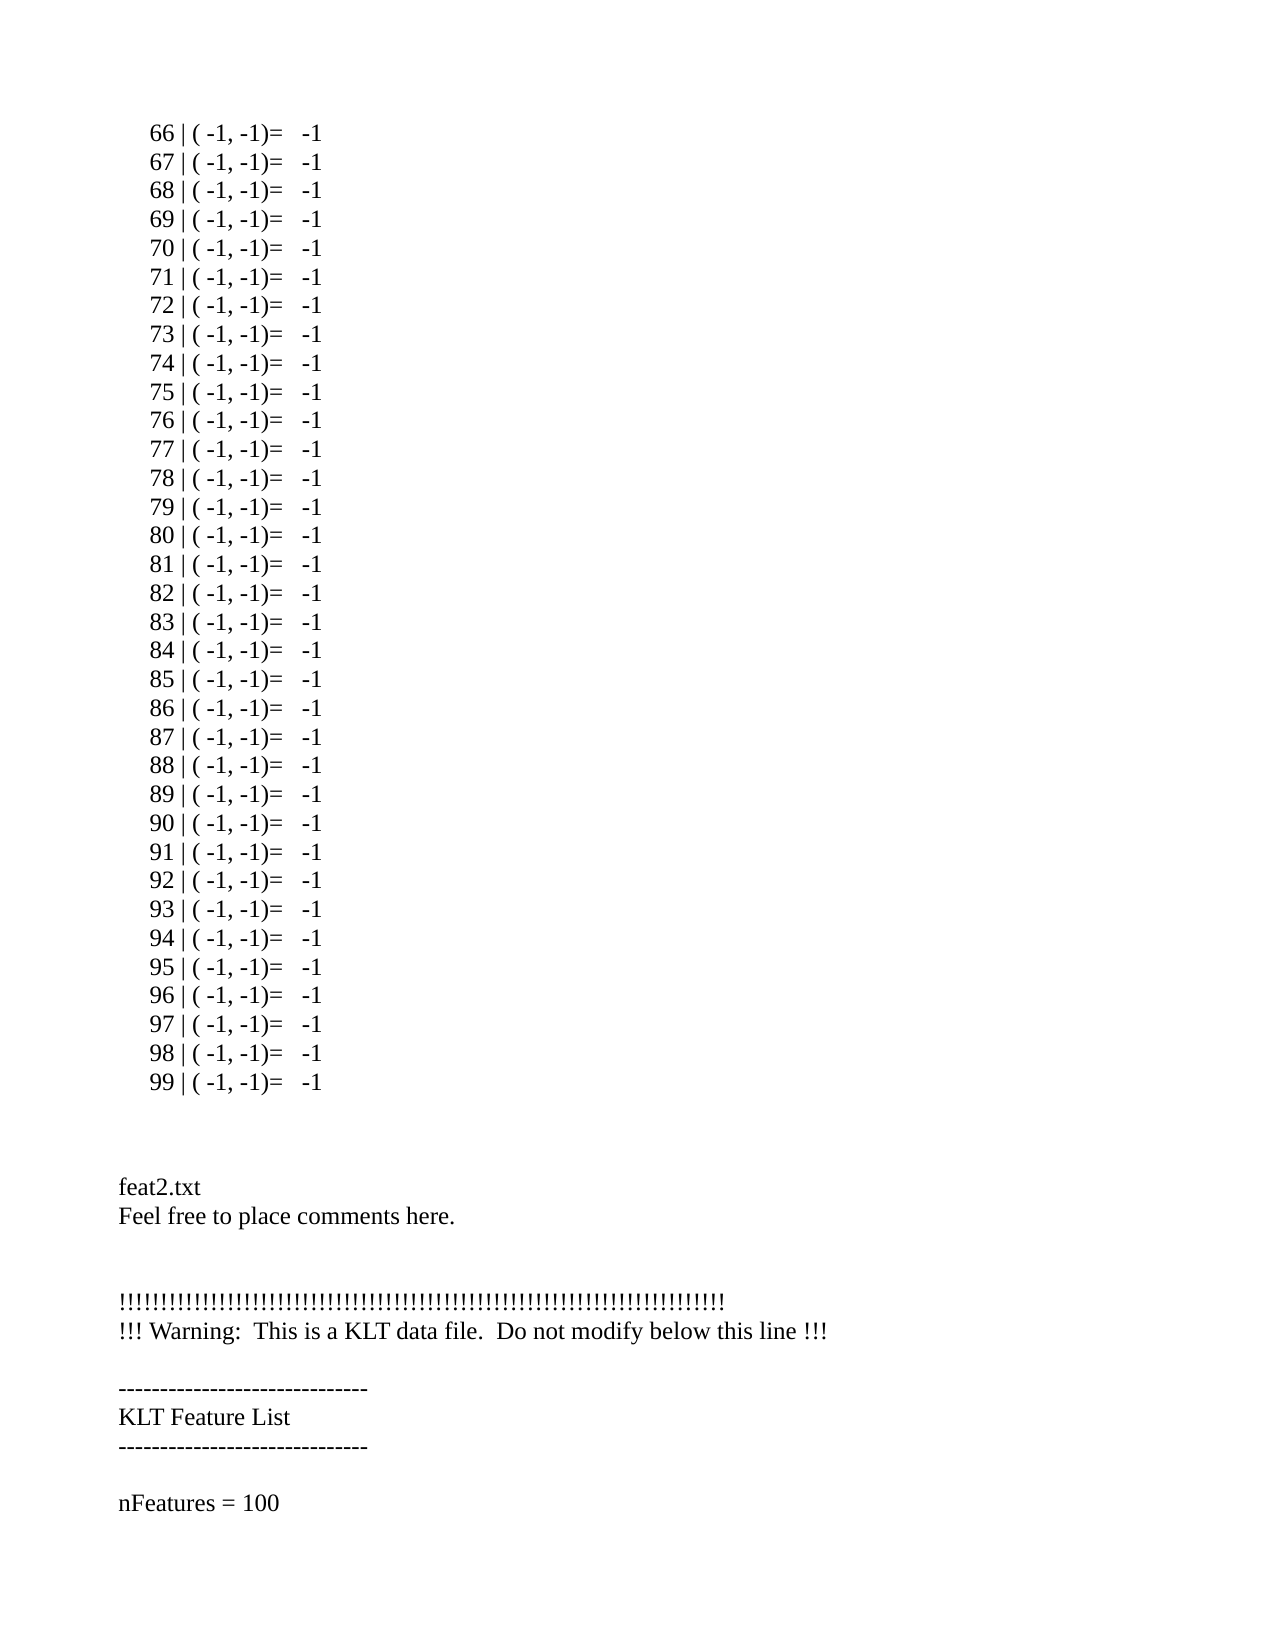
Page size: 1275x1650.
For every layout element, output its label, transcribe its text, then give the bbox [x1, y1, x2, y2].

text 67 | ( -1, -1)= -1 [118, 147, 1157, 176]
text 83 | ( -1, -1)= -1 [118, 607, 1157, 636]
text 87 | ( -1, -1)= -1 [118, 722, 1157, 751]
text !!!!!!!!!!!!!!!!!!!!!!!!!!!!!!!!!!!!!!!!!!!!!!!!!!!!!!!!!!!!!!!!!!!!!!!!! [118, 1287, 1157, 1316]
text 98 | ( -1, -1)= -1 [118, 1038, 1157, 1067]
text 90 | ( -1, -1)= -1 [118, 808, 1157, 837]
text nFeatures = 100 [118, 1488, 1157, 1517]
text 73 | ( -1, -1)= -1 [118, 319, 1157, 348]
text 99 | ( -1, -1)= -1 [118, 1067, 1157, 1096]
text 75 | ( -1, -1)= -1 [118, 377, 1157, 406]
text 84 | ( -1, -1)= -1 [118, 636, 1157, 664]
text 69 | ( -1, -1)= -1 [118, 204, 1157, 233]
text 92 | ( -1, -1)= -1 [118, 866, 1157, 894]
text 91 | ( -1, -1)= -1 [118, 837, 1157, 866]
text 93 | ( -1, -1)= -1 [118, 894, 1157, 923]
text 80 | ( -1, -1)= -1 [118, 521, 1157, 549]
text 95 | ( -1, -1)= -1 [118, 952, 1157, 981]
text 77 | ( -1, -1)= -1 [118, 434, 1157, 463]
text KLT Feature List [118, 1402, 1157, 1431]
text 97 | ( -1, -1)= -1 [118, 1009, 1157, 1038]
text 78 | ( -1, -1)= -1 [118, 463, 1157, 492]
text ------------------------------ [118, 1373, 1157, 1402]
text 88 | ( -1, -1)= -1 [118, 751, 1157, 779]
text 68 | ( -1, -1)= -1 [118, 176, 1157, 204]
text !!! Warning: This is a KLT data file. Do not modify below this line !!! [118, 1316, 1157, 1345]
text 94 | ( -1, -1)= -1 [118, 923, 1157, 952]
text 82 | ( -1, -1)= -1 [118, 578, 1157, 607]
text 74 | ( -1, -1)= -1 [118, 348, 1157, 377]
text 71 | ( -1, -1)= -1 [118, 262, 1157, 291]
text 81 | ( -1, -1)= -1 [118, 549, 1157, 578]
text 76 | ( -1, -1)= -1 [118, 406, 1157, 434]
text 72 | ( -1, -1)= -1 [118, 291, 1157, 319]
text 66 | ( -1, -1)= -1 [118, 118, 1157, 147]
text Feel free to place comments here. [118, 1201, 1157, 1230]
text 79 | ( -1, -1)= -1 [118, 492, 1157, 521]
text 86 | ( -1, -1)= -1 [118, 693, 1157, 722]
text 85 | ( -1, -1)= -1 [118, 664, 1157, 693]
text ------------------------------ [118, 1431, 1157, 1460]
text 89 | ( -1, -1)= -1 [118, 779, 1157, 808]
text 96 | ( -1, -1)= -1 [118, 981, 1157, 1009]
text feat2.txt [118, 1172, 1157, 1201]
text 70 | ( -1, -1)= -1 [118, 233, 1157, 262]
